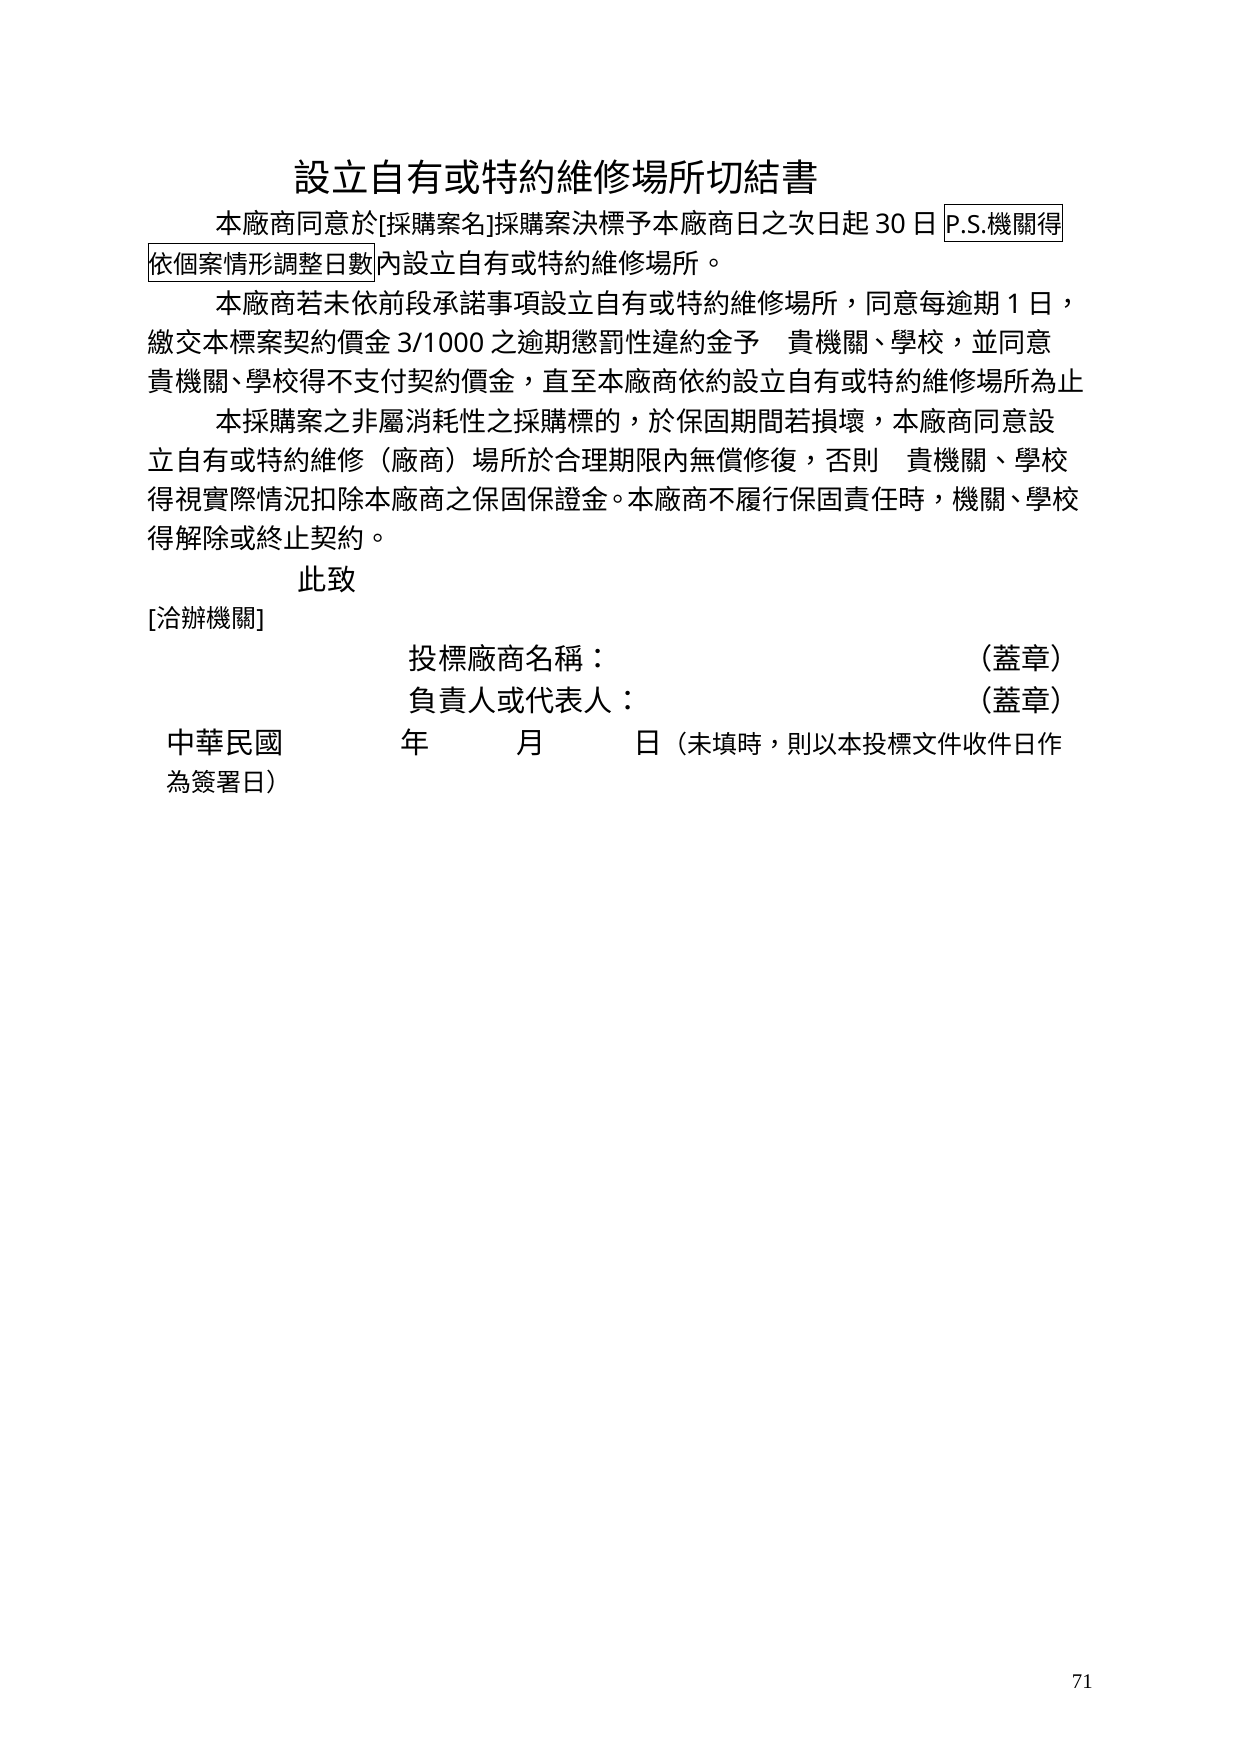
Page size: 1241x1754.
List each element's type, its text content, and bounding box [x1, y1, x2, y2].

text [洽辦機關] [148, 599, 1079, 635]
text 投標廠商名稱： （蓋章） [148, 635, 1079, 677]
text 設立自有或特約維修場所切結書 [148, 148, 1079, 202]
text 負責人或代表人： （蓋章） [148, 677, 1079, 720]
text 本採購案之非屬消耗性之採購標的，於保固期間若損壞，本廠商同意設立自有或特約維修（廠商）場所於合理期限內無償修復，否則 貴機關、學校得視實際情況扣除本廠商之保固保證金。本廠商不履行保固責任時，機關、學校得解除或終止契約。 [148, 399, 1079, 557]
text 中華民國 年 月 日（未填時，則以本投標文件收件日作為簽署日） [166, 720, 1079, 798]
text 此致 [298, 557, 1079, 599]
text 本廠商若未依前段承諾事項設立自有或特約維修場所，同意每逾期1日，繳交本標案契約價金3/1000之逾期懲罰性違約金予 貴機關、學校，並同意 貴機關、學校得不支付契約價金，直至本廠商依約設立自有或特約維修場所為止。 [148, 282, 1079, 399]
text 本廠商同意於[採購案名]採購案決標予本廠商日之次日起30日P.S.機關得依個案情形調整日數內設立自有或特約維修場所。 [148, 202, 1079, 282]
